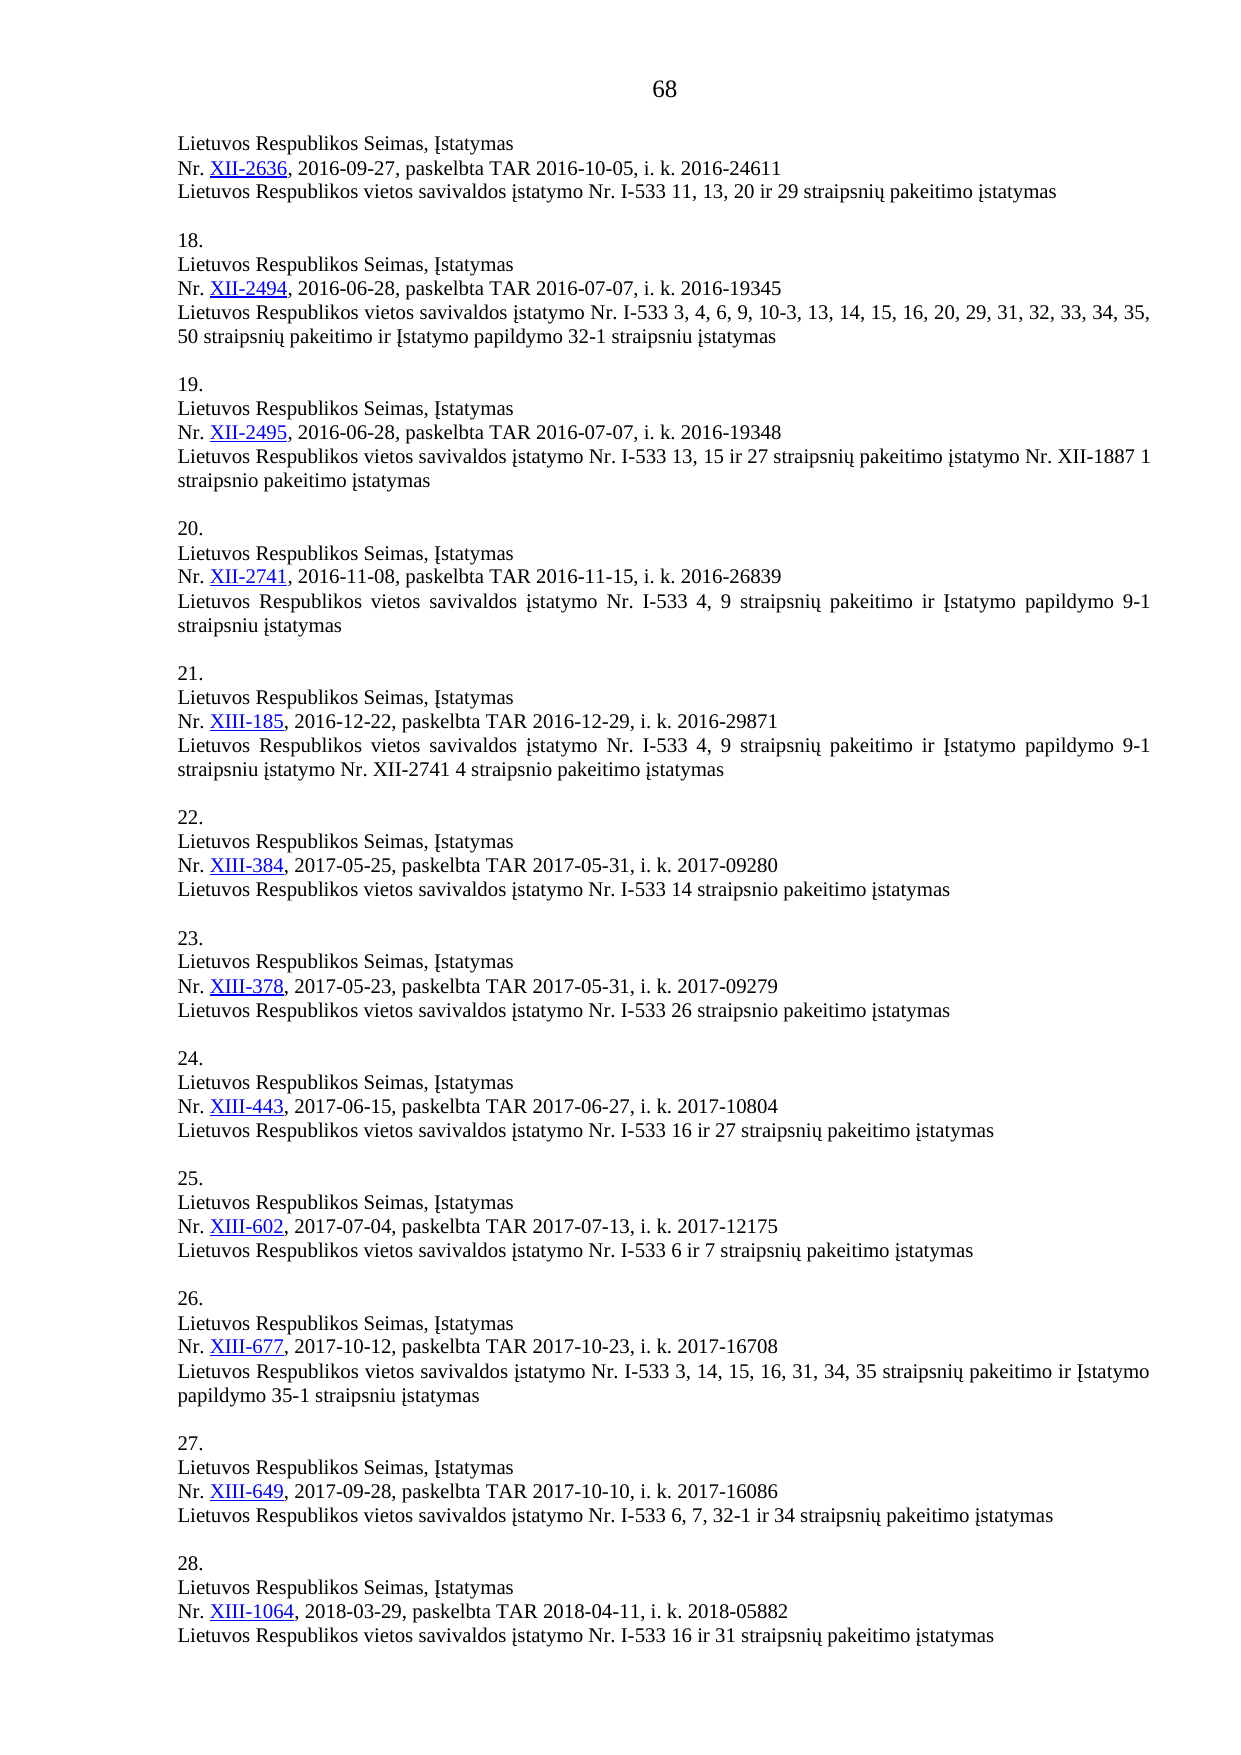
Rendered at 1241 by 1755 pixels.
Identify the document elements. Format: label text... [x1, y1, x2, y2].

text Lietuvos Respublikos Seimas, Įstatymas [177, 829, 1152, 853]
text Lietuvos Respublikos vietos savivaldos įstatymo Nr. I-533 13, 15 ir 27 straipsnių pakeitimo įstatymo Nr. XII-1887 1 straipsnio pakeitimo įstatymas [177, 444, 1152, 492]
text 28. [177, 1551, 1152, 1575]
text Nr. XII-2495, 2016-06-28, paskelbta TAR 2016-07-07, i. k. 2016-19348 [177, 420, 1152, 444]
text Lietuvos Respublikos vietos savivaldos įstatymo Nr. I-533 4, 9 straipsnių pakeitimo ir Įstatymo papildymo 9-1 straipsniu įstatymas [177, 588, 1152, 637]
text Lietuvos Respublikos Seimas, Įstatymas [177, 396, 1152, 420]
text Lietuvos Respublikos vietos savivaldos įstatymo Nr. I-533 6, 7, 32-1 ir 34 straipsnių pakeitimo įstatymas [177, 1503, 1152, 1527]
text Lietuvos Respublikos vietos savivaldos įstatymo Nr. I-533 11, 13, 20 ir 29 straipsnių pakeitimo įstatymas [177, 179, 1152, 203]
text Nr. XII-2494, 2016-06-28, paskelbta TAR 2016-07-07, i. k. 2016-19345 [177, 276, 1152, 300]
text Nr. XIII-378, 2017-05-23, paskelbta TAR 2017-05-31, i. k. 2017-09279 [177, 973, 1152, 998]
text Nr. XIII-1064, 2018-03-29, paskelbta TAR 2018-04-11, i. k. 2018-05882 [177, 1599, 1152, 1623]
text 26. [177, 1286, 1152, 1310]
text Nr. XIII-677, 2017-10-12, paskelbta TAR 2017-10-23, i. k. 2017-16708 [177, 1334, 1152, 1358]
text Nr. XII-2741, 2016-11-08, paskelbta TAR 2016-11-15, i. k. 2016-26839 [177, 564, 1152, 588]
text Nr. XIII-443, 2017-06-15, paskelbta TAR 2017-06-27, i. k. 2017-10804 [177, 1094, 1152, 1118]
text 25. [177, 1166, 1152, 1190]
text Lietuvos Respublikos Seimas, Įstatymas [177, 1310, 1152, 1334]
text Nr. XIII-185, 2016-12-22, paskelbta TAR 2016-12-29, i. k. 2016-29871 [177, 709, 1152, 733]
text 20. [177, 516, 1152, 540]
text 23. [177, 925, 1152, 949]
text Lietuvos Respublikos Seimas, Įstatymas [177, 685, 1152, 709]
text Lietuvos Respublikos Seimas, Įstatymas [177, 1455, 1152, 1479]
text Lietuvos Respublikos vietos savivaldos įstatymo Nr. I-533 4, 9 straipsnių pakeitimo ir Įstatymo papildymo 9-1 straipsniu įstatymo Nr. XII-2741 4 straipsnio pakeitimo įstatymas [177, 733, 1152, 781]
text 21. [177, 661, 1152, 685]
text Lietuvos Respublikos Seimas, Įstatymas [177, 131, 1152, 155]
text 27. [177, 1431, 1152, 1455]
text Lietuvos Respublikos Seimas, Įstatymas [177, 540, 1152, 564]
text Lietuvos Respublikos Seimas, Įstatymas [177, 1070, 1152, 1094]
text Lietuvos Respublikos vietos savivaldos įstatymo Nr. I-533 6 ir 7 straipsnių pakeitimo įstatymas [177, 1238, 1152, 1262]
text Nr. XIII-649, 2017-09-28, paskelbta TAR 2017-10-10, i. k. 2017-16086 [177, 1479, 1152, 1503]
text Lietuvos Respublikos Seimas, Įstatymas [177, 1190, 1152, 1214]
text 18. [177, 228, 1152, 252]
text Lietuvos Respublikos vietos savivaldos įstatymo Nr. I-533 14 straipsnio pakeitimo įstatymas [177, 877, 1152, 901]
text Lietuvos Respublikos vietos savivaldos įstatymo Nr. I-533 3, 4, 6, 9, 10-3, 13, 14, 15, 16, 20, 29, 31, 32, 33, 34, 35, 50 straipsnių pakeitimo ir Įstatymo papildymo 32-1 straipsniu įstatymas [177, 300, 1152, 348]
text Lietuvos Respublikos Seimas, Įstatymas [177, 1575, 1152, 1599]
text Nr. XII-2636, 2016-09-27, paskelbta TAR 2016-10-05, i. k. 2016-24611 [177, 155, 1152, 179]
text Lietuvos Respublikos vietos savivaldos įstatymo Nr. I-533 3, 14, 15, 16, 31, 34, 35 straipsnių pakeitimo ir Įstatymo papildymo 35-1 straipsniu įstatymas [177, 1358, 1152, 1407]
text 24. [177, 1046, 1152, 1070]
text Lietuvos Respublikos vietos savivaldos įstatymo Nr. I-533 26 straipsnio pakeitimo įstatymas [177, 998, 1152, 1022]
text Lietuvos Respublikos Seimas, Įstatymas [177, 949, 1152, 973]
text Nr. XIII-602, 2017-07-04, paskelbta TAR 2017-07-13, i. k. 2017-12175 [177, 1214, 1152, 1238]
text Lietuvos Respublikos vietos savivaldos įstatymo Nr. I-533 16 ir 31 straipsnių pakeitimo įstatymas [177, 1623, 1152, 1647]
text Lietuvos Respublikos Seimas, Įstatymas [177, 252, 1152, 276]
text Nr. XIII-384, 2017-05-25, paskelbta TAR 2017-05-31, i. k. 2017-09280 [177, 853, 1152, 877]
text Lietuvos Respublikos vietos savivaldos įstatymo Nr. I-533 16 ir 27 straipsnių pakeitimo įstatymas [177, 1118, 1152, 1142]
text 19. [177, 372, 1152, 396]
text 22. [177, 805, 1152, 829]
